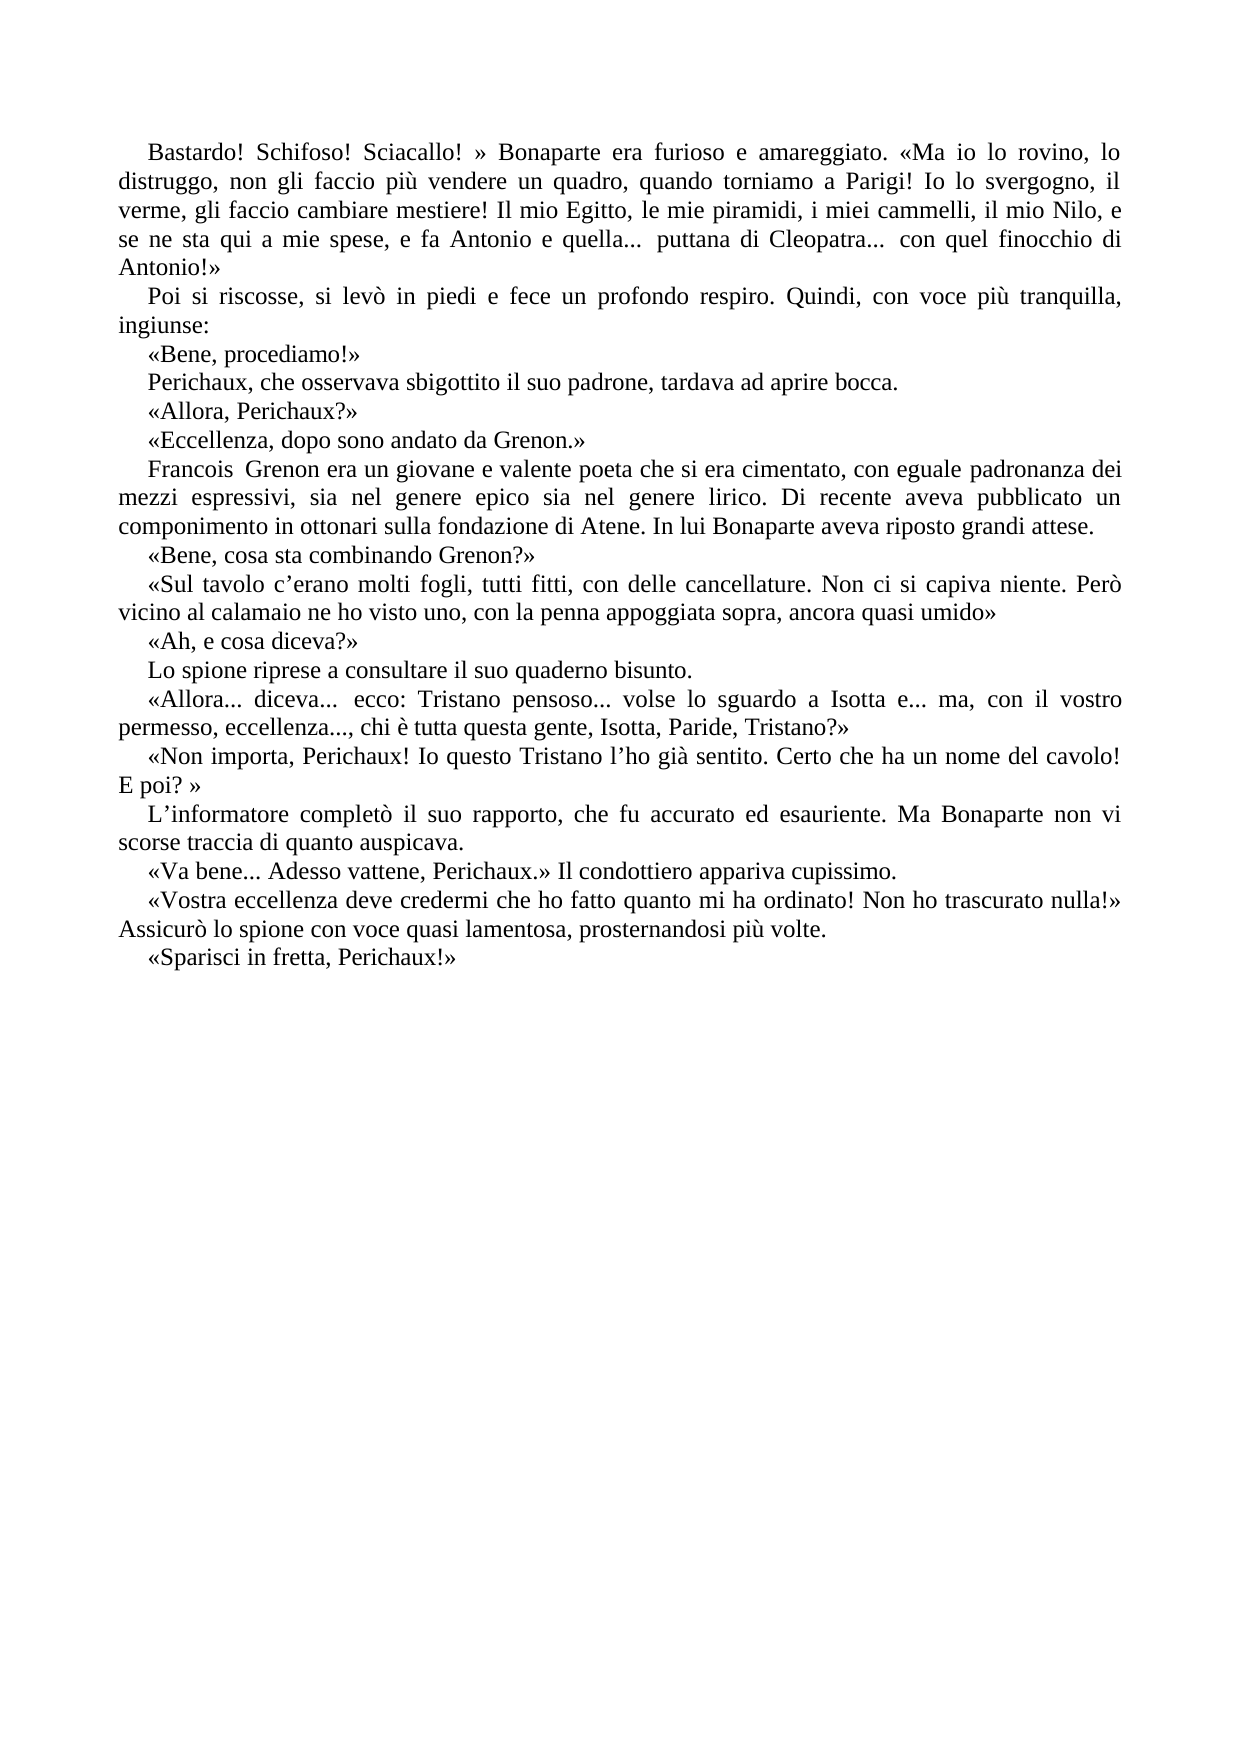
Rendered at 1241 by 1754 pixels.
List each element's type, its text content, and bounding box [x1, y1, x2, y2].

text «Bene, cosa sta combinando Grenon?» [118, 540, 1122, 569]
text Perichaux, che osservava sbigottito il suo padrone, tardava ad aprire bocca. [118, 367, 1122, 396]
text Bastardo! Schifoso! Sciacallo! » Bonaparte era furioso e amareggiato. «Ma io lo rovino, lo distruggo, non gli faccio più vendere un quadro, quando torniamo a Parigi! Io lo svergogno, il verme, gli faccio cambiare mestiere! Il mio Egitto, le mie piramidi, i miei cammelli, il mio Nilo, e se ne sta qui a mie spese, e fa Antonio e quella... puttana di Cleopatra... con quel finocchio di Antonio!» [118, 137, 1122, 281]
text Poi si riscosse, si levò in piedi e fece un profondo respiro. Quindi, con voce più tranquilla, ingiunse: [118, 281, 1122, 339]
text «Allora... diceva... ecco: Tristano pensoso... volse lo sguardo a Isotta e... ma, con il vostro permesso, eccellenza..., chi è tutta questa gente, Isotta, Paride, Tristano?» [118, 684, 1122, 741]
text «Sul tavolo c’erano molti fogli, tutti fitti, con delle cancellature. Non ci si capiva niente. Però vicino al calamaio ne ho visto uno, con la penna appoggiata sopra, ancora quasi umido» [118, 569, 1122, 626]
text L’informatore completò il suo rapporto, che fu accurato ed esauriente. Ma Bonaparte non vi scorse traccia di quanto auspicava. [118, 799, 1122, 856]
text «Allora, Perichaux?» [118, 396, 1122, 425]
text «Sparisci in fretta, Perichaux!» [118, 942, 1122, 971]
text «Va bene... Adesso vattene, Perichaux.» Il condottiero appariva cupissimo. [118, 856, 1122, 885]
text «Vostra eccellenza deve credermi che ho fatto quanto mi ha ordinato! Non ho trascurato nulla!» Assicurò lo spione con voce quasi lamentosa, prosternandosi più volte. [118, 885, 1122, 942]
text Francois Grenon era un giovane e valente poeta che si era cimentato, con eguale padronanza dei mezzi espressivi, sia nel genere epico sia nel genere lirico. Di recente aveva pubblicato un componimento in ottonari sulla fondazione di Atene. In lui Bonaparte aveva riposto grandi attese. [118, 454, 1122, 540]
text «Non importa, Perichaux! Io questo Tristano l’ho già sentito. Certo che ha un nome del cavolo! E poi? » [118, 741, 1122, 799]
text «Eccellenza, dopo sono andato da Grenon.» [118, 425, 1122, 454]
text Lo spione riprese a consultare il suo quaderno bisunto. [118, 655, 1122, 684]
text «Bene, procediamo!» [118, 339, 1122, 367]
text «Ah, e cosa diceva?» [118, 626, 1122, 655]
